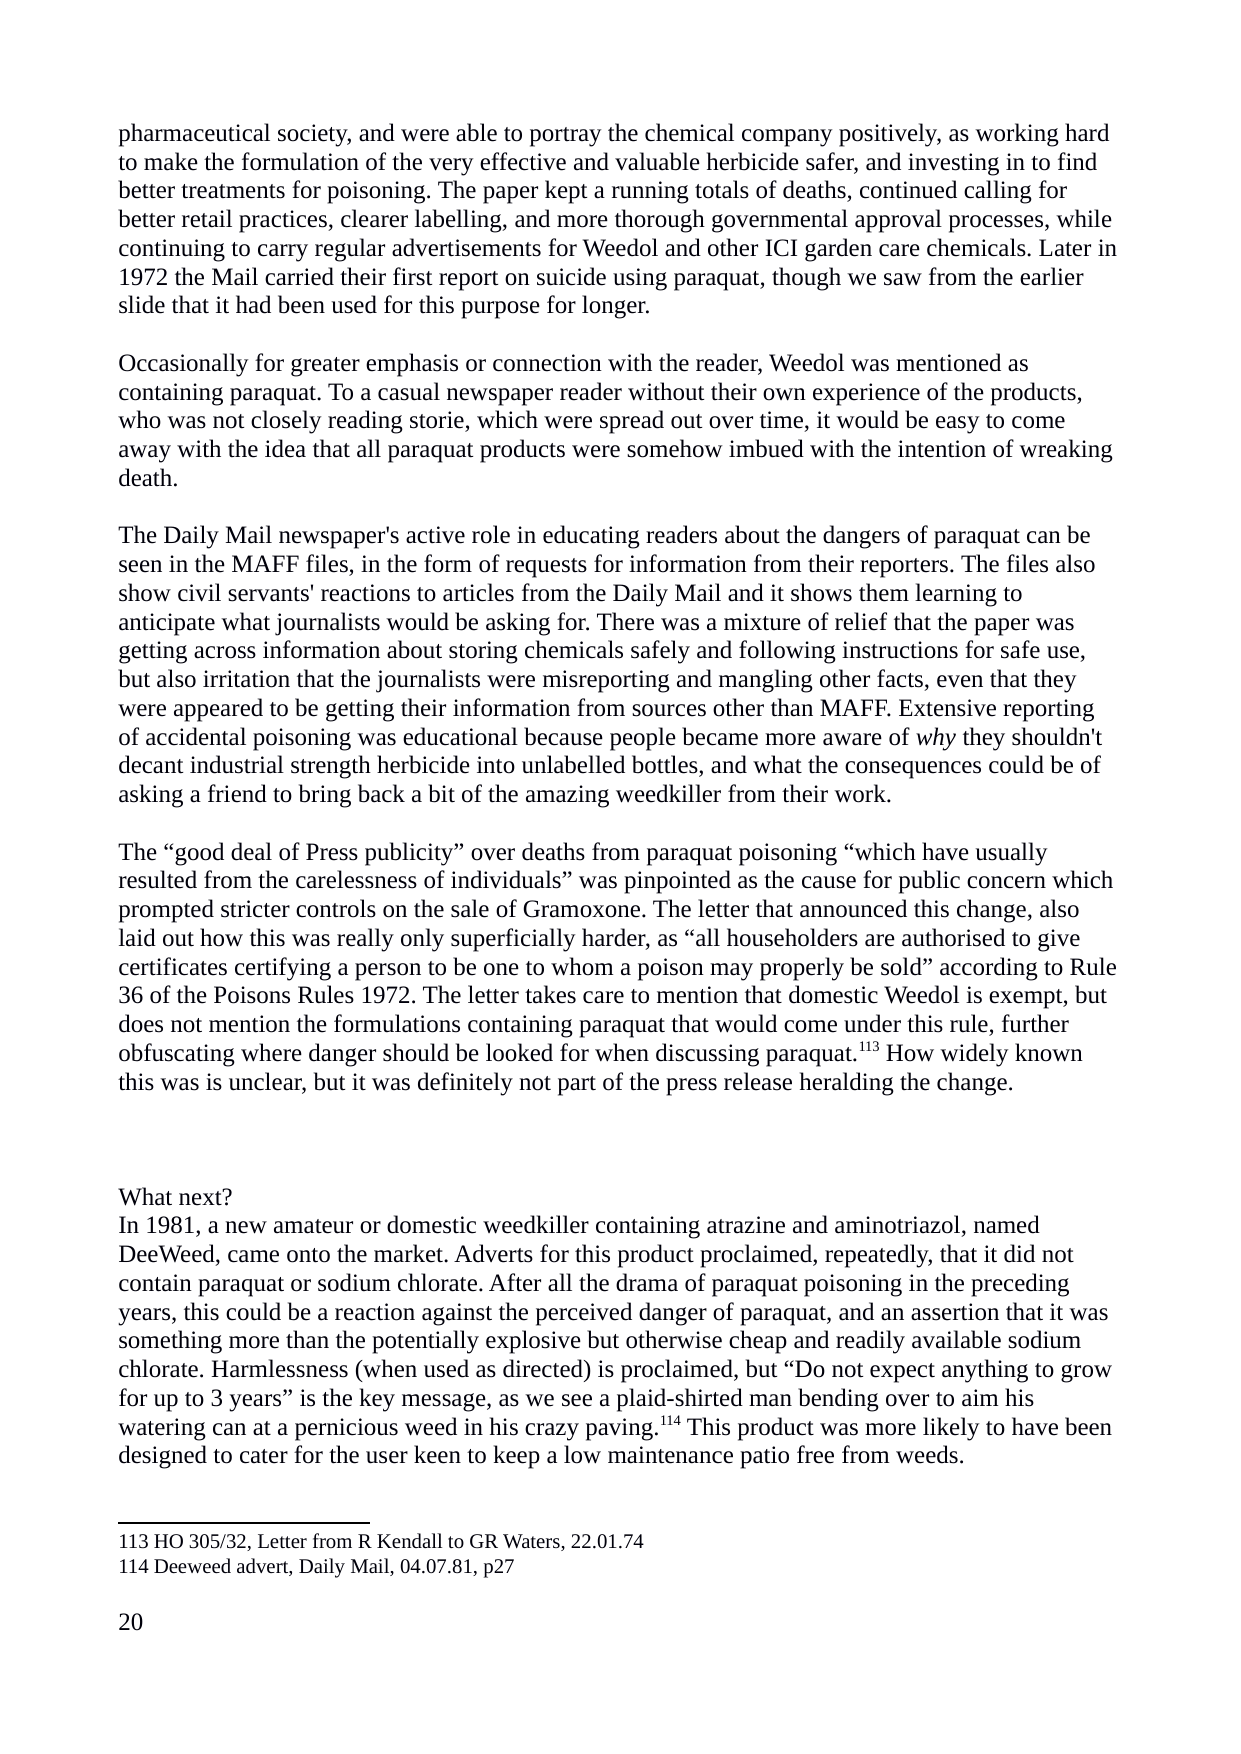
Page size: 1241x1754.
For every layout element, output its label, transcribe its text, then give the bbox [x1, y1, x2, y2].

text In 1981, a new amateur or domestic weedkiller containing atrazine and aminotriazol, named DeeWeed, came onto the market. Adverts for this product proclaimed, repeatedly, that it did not contain paraquat or sodium chlorate. After all the drama of paraquat poisoning in the preceding years, this could be a reaction against the perceived danger of paraquat, and an assertion that it was something more than the potentially explosive but otherwise cheap and readily available sodium chlorate. Harmlessness (when used as directed) is proclaimed, but “Do not expect anything to grow for up to 3 years” is the key message, as we see a plaid-shirted man bending over to aim his watering can at a pernicious weed in his crazy paving. This product was more likely to have been designed to cater for the user keen to keep a low maintenance patio free from weeds. [118, 1211, 1122, 1469]
text Deeweed advert, Daily Mail, 04.07.81, p27 [118, 1553, 1122, 1578]
text The “good deal of Press publicity” over deaths from paraquat poisoning “which have usually resulted from the carelessness of individuals” was pinpointed as the cause for public concern which prompted stricter controls on the sale of Gramoxone. The letter that announced this change, also laid out how this was really only superficially harder, as “all householders are authorised to give certificates certifying a person to be one to whom a poison may properly be sold” according to Rule 36 of the Poisons Rules 1972. The letter takes care to mention that domestic Weedol is exempt, but does not mention the formulations containing paraquat that would come under this rule, further obfuscating where danger should be looked for when discussing paraquat. How widely known this was is unclear, but it was definitely not part of the press release heralding the change. [118, 837, 1122, 1096]
text The Daily Mail newspaper's active role in educating readers about the dangers of paraquat can be seen in the MAFF files, in the form of requests for information from their reporters. The files also show civil servants' reactions to articles from the Daily Mail and it shows them learning to anticipate what journalists would be asking for. There was a mixture of relief that the paper was getting across information about storing chemicals safely and following instructions for safe use, but also irritation that the journalists were misreporting and mangling other facts, even that they were appeared to be getting their information from sources other than MAFF. Extensive reporting of accidental poisoning was educational because people became more aware of why they shouldn't decant industrial strength herbicide into unlabelled bottles, and what the consequences could be of asking a friend to bring back a bit of the amazing weedkiller from their work. [118, 521, 1122, 808]
text pharmaceutical society, and were able to portray the chemical company positively, as working hard to make the formulation of the very effective and valuable herbicide safer, and investing in to find better treatments for poisoning. The paper kept a running totals of deaths, continued calling for better retail practices, clearer labelling, and more thorough governmental approval processes, while continuing to carry regular advertisements for Weedol and other ICI garden care chemicals. Later in 1972 the Mail carried their first report on suicide using paraquat, though we saw from the earlier slide that it had been used for this purpose for longer. [118, 118, 1122, 319]
text Occasionally for greater emphasis or connection with the reader, Weedol was mentioned as containing paraquat. To a casual newspaper reader without their own experience of the products, who was not closely reading storie, which were spread out over time, it would be easy to come away with the idea that all paraquat products were somehow imbued with the intention of wreaking death. [118, 348, 1122, 492]
text What next? [118, 1182, 1122, 1211]
text HO 305/32, Letter from R Kendall to GR Waters, 22.01.74 [118, 1529, 1122, 1553]
